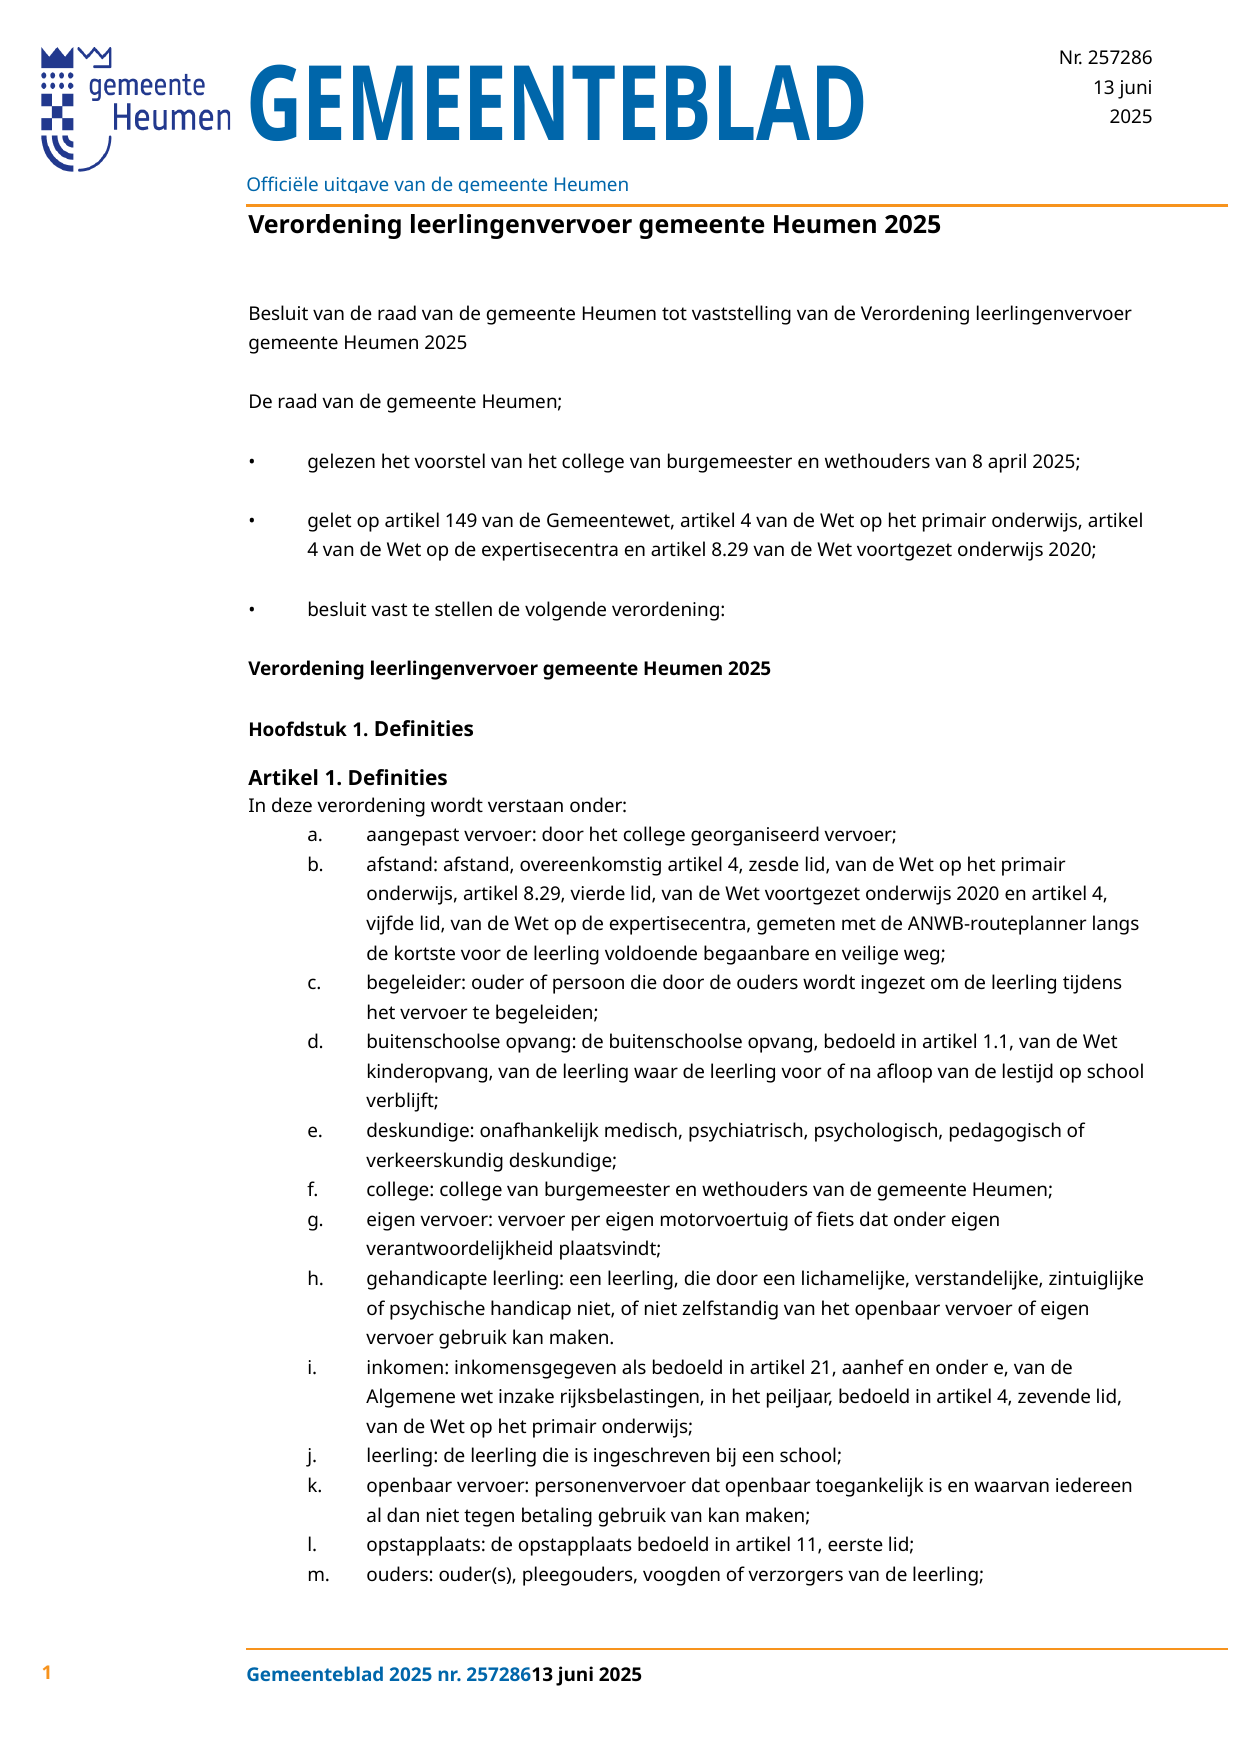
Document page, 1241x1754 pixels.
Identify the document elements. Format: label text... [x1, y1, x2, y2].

list eigen vervoer: vervoer per eigen motorvoertuig of fiets dat onder eigen verantwoordelijkheid plaatsvindt; [307, 1206, 1152, 1261]
list afstand: afstand, overeenkomstig artikel 4, zesde lid, van de Wet op het primair onderwijs, artikel 8.29, vierde lid, van de Wet voortgezet onderwijs 2020 en artikel 4, vijfde lid, van de Wet op de expertisecentra, gemeten met de ANWB-routeplanner langs de kortste voor de leerling voldoende begaanbare en veilige weg; [307, 851, 1152, 965]
text Verordening leerlingenvervoer gemeente Heumen 2025 [248, 655, 1152, 681]
list ouders: ouder(s), pleegouders, voogden of verzorgers van de leerling; [307, 1561, 1152, 1587]
list inkomen: inkomensgegeven als bedoeld in artikel 21, aanhef en onder e, van de Algemene wet inzake rijksbelastingen, in het peiljaar, bedoeld in artikel 4, zevende lid, van de Wet op het primair onderwijs; [307, 1354, 1152, 1439]
list openbaar vervoer: personenvervoer dat openbaar toegankelijk is en waarvan iedereen al dan niet tegen betaling gebruik van kan maken; [307, 1472, 1152, 1527]
text Hoofdstuk 1. Definities [248, 714, 1152, 742]
picture [41, 47, 231, 172]
list gehandicapte leerling: een leerling, die door een lichamelijke, verstandelijke, zintuiglijke of psychische handicap niet, of niet zelfstandig van het openbaar vervoer of eigen vervoer gebruik kan maken. [307, 1265, 1152, 1350]
list gelezen het voorstel van het college van burgemeester en wethouders van 8 april 2025; [248, 448, 1152, 473]
text In deze verordening wordt verstaan onder: [248, 792, 1152, 817]
text Artikel 1. Definities [248, 763, 1152, 792]
text Besluit van de raad van de gemeente Heumen tot vaststelling van de Verordening leerlingenvervoer gemeente Heumen 2025 [248, 300, 1152, 355]
list leerling: de leerling die is ingeschreven bij een school; [307, 1443, 1152, 1468]
list begeleider: ouder of persoon die door de ouders wordt ingezet om de leerling tijdens het vervoer te begeleiden; [307, 969, 1152, 1024]
list opstapplaats: de opstapplaats bedoeld in artikel 11, eerste lid; [307, 1531, 1152, 1557]
list gelet op artikel 149 van de Gemeentewet, artikel 4 van de Wet op het primair onderwijs, artikel 4 van de Wet op de expertisecentra en artikel 8.29 van de Wet voortgezet onderwijs 2020; [248, 507, 1152, 562]
list aangepast vervoer: door het college georganiseerd vervoer; [307, 821, 1152, 847]
text Verordening leerlingenvervoer gemeente Heumen 2025 [248, 207, 1152, 241]
text De raad van de gemeente Heumen; [248, 389, 1152, 414]
list besluit vast te stellen de volgende verordening: [248, 596, 1152, 621]
list college: college van burgemeester en wethouders van de gemeente Heumen; [307, 1176, 1152, 1202]
list buitenschoolse opvang: de buitenschoolse opvang, bedoeld in artikel 1.1, van de Wet kinderopvang, van de leerling waar de leerling voor of na afloop van de lestijd op school verblijft; [307, 1028, 1152, 1113]
list deskundige: onafhankelijk medisch, psychiatrisch, psychologisch, pedagogisch of verkeerskundig deskundige; [307, 1117, 1152, 1172]
